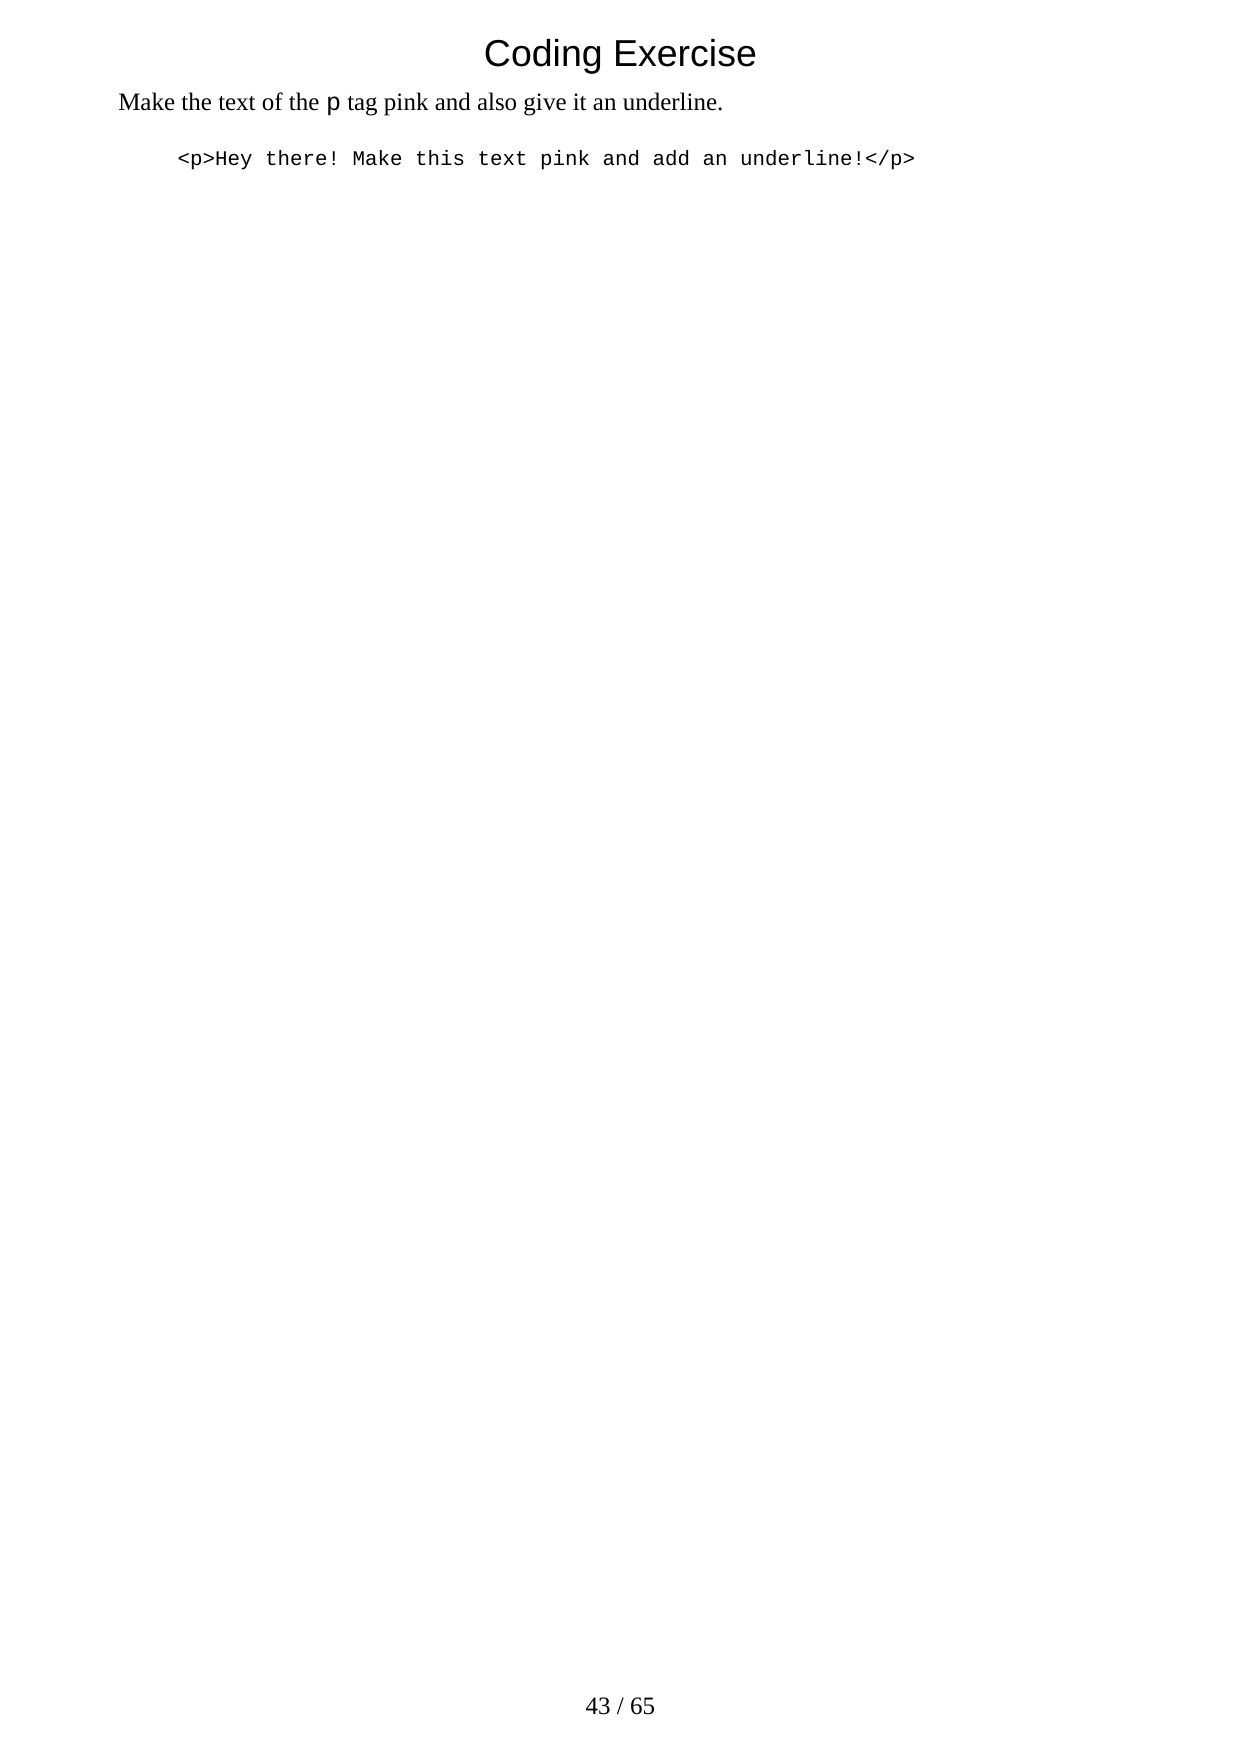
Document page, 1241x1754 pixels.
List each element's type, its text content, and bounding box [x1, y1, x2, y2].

text Make the text of the p tag pink and also give it an underline. [118, 87, 1122, 118]
subtitle Coding Exercise [118, 31, 1122, 74]
text <p>Hey there! Make this text pink and add an underline!</p> [177, 148, 1122, 171]
